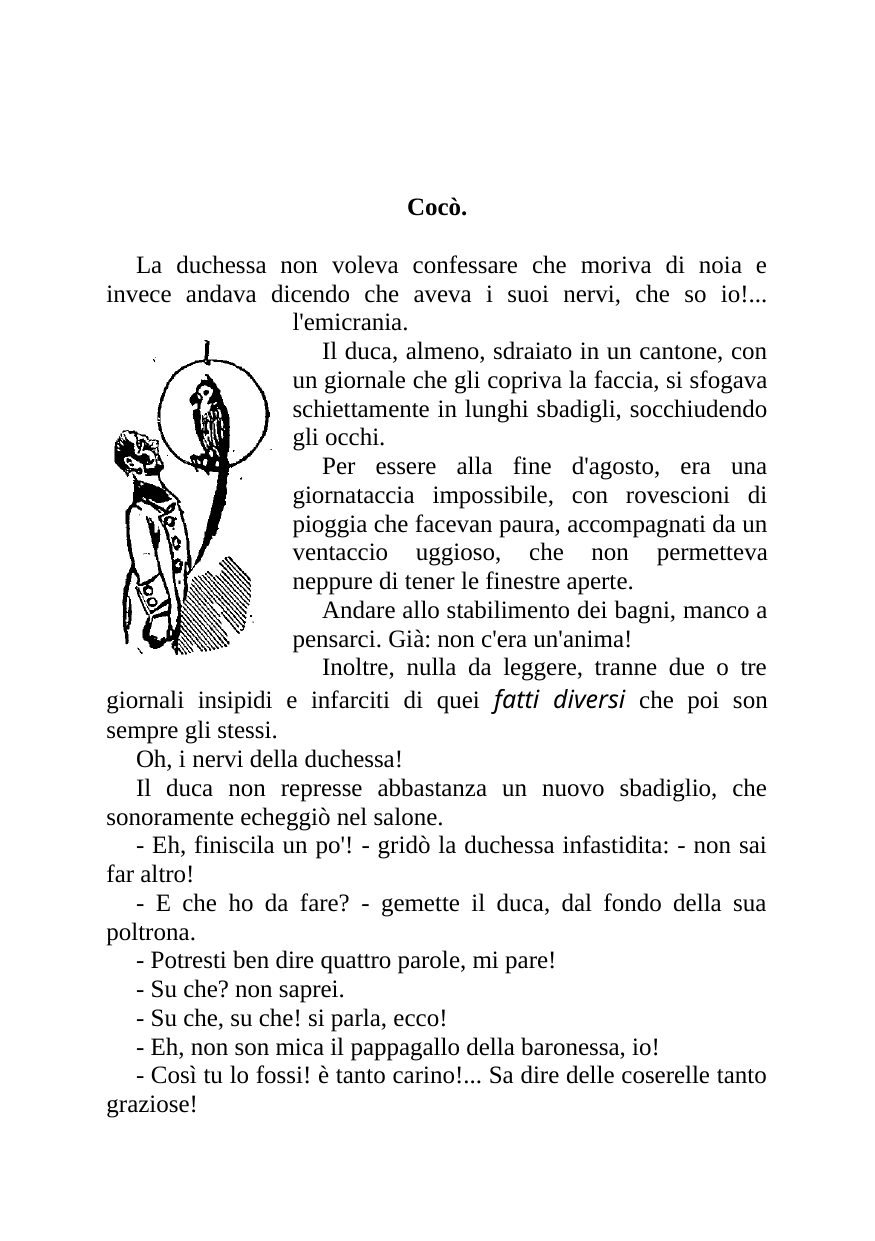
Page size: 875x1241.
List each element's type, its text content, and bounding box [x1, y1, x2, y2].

text Il duca non represse abbastanza un nuovo sbadiglio, che sonoramente echeggiò nel salone. [106, 773, 768, 830]
text - Su che, su che! si parla, ecco! [106, 1003, 768, 1032]
text La duchessa non voleva confessare che moriva di noia e invece andava dicendo che aveva i suoi nervi, che so io!... l'emicrania. [106, 250, 768, 336]
text Oh, i nervi della duchessa! [106, 744, 768, 773]
text - Eh, non son mica il pappagallo della baronessa, io! [106, 1032, 768, 1060]
text Andare allo stabilimento dei bagni, manco a pensarci. Già: non c'era un'anima! [273, 595, 768, 652]
text Per essere alla fine d'agosto, era una giornataccia impossibile, con rovescioni di pioggia che facevan paura, accompagnati da un ventaccio uggioso, che non permetteva neppure di tener le finestre aperte. [273, 451, 768, 595]
text - Potresti ben dire quattro parole, mi pare! [106, 945, 768, 974]
text - Eh, finiscila un po'! - gridò la duchessa infastidita: - non sai far altro! [106, 830, 768, 888]
text - E che ho da fare? - gemette il duca, dal fondo della sua poltrona. [106, 888, 768, 945]
text Inoltre, nulla da leggere, tranne due o tre giornali insipidi e infarciti di quei fatti diversi che poi son sempre gli stessi. [106, 652, 768, 744]
text - Su che? non saprei. [106, 974, 768, 1003]
text Il duca, almeno, sdraiato in un cantone, con un giornale che gli copriva la faccia, si sfogava schiettamente in lunghi sbadigli, socchiudendo gli occhi. [106, 336, 768, 661]
text - Così tu lo fossi! è tanto carino!... Sa dire delle coserelle tanto graziose! [106, 1060, 768, 1118]
picture [107, 337, 272, 659]
text Cocò. [106, 192, 768, 221]
